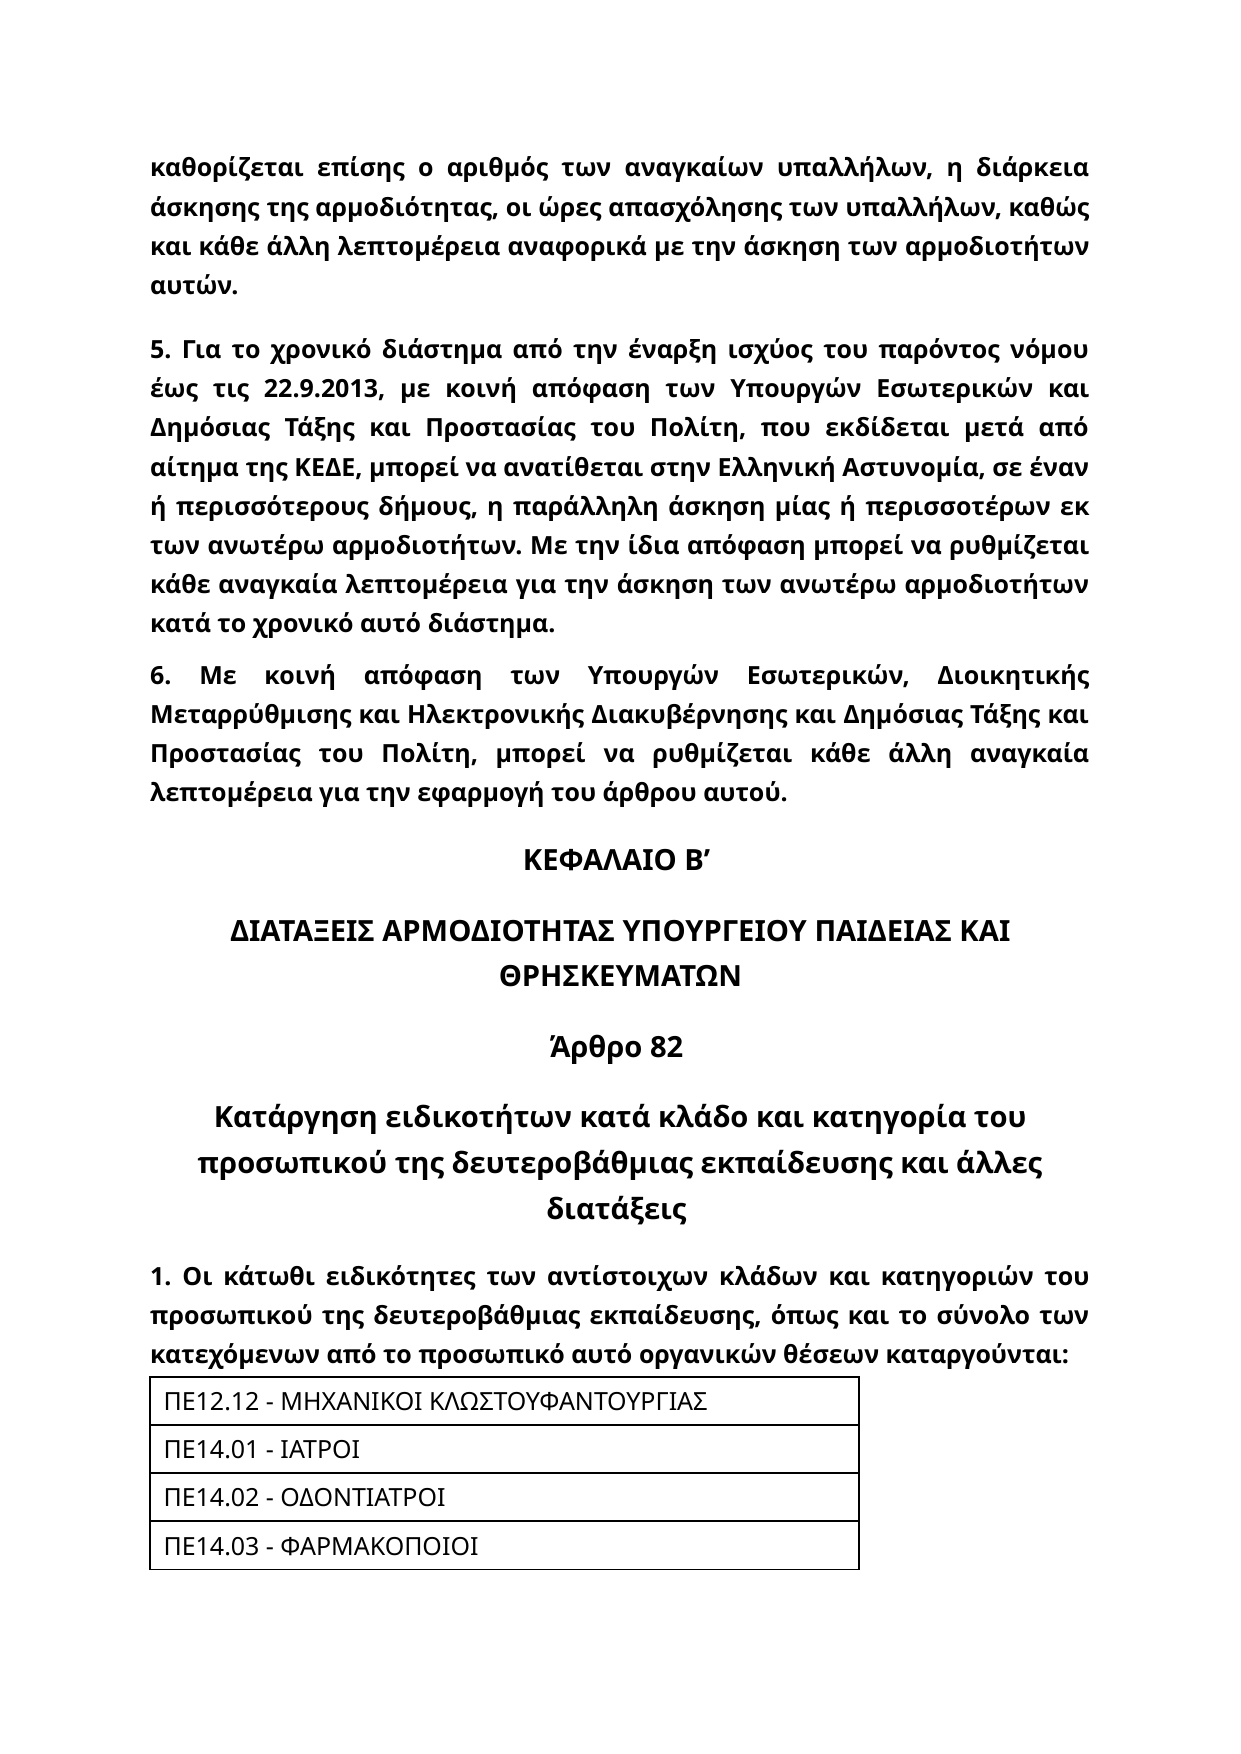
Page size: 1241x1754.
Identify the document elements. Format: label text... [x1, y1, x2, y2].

text 1. Οι κάτωθι ειδικότητες των αντίστοιχων κλάδων και κατηγοριών του προσωπικού της δευτεροβάθμιας εκπαίδευσης, όπως και το σύνολο των κατεχόμενων από το προσωπικό αυτό οργανικών θέσεων καταργούνται: [150, 1258, 1090, 1371]
subtitle ΚΕΦΑΛΑΙΟ Β’ [150, 839, 1090, 879]
subtitle ΔΙΑΤΑΞΕΙΣ ΑΡΜΟΔΙΟΤΗΤΑΣ ΥΠΟΥΡΓΕΙΟΥ ΠΑΙΔΕΙΑΣ ΚΑΙ ΘΡΗΣΚΕΥΜΑΤΩΝ [150, 910, 1090, 995]
table_cell ΠΕ14.01 - ΙΑΤΡΟΙ [151, 1426, 858, 1472]
subtitle Κατάργηση ειδικοτήτων κατά κλάδο και κατηγορία του προσωπικού της δευτεροβάθμιας εκπαίδευσης και άλλες διατάξεις [150, 1097, 1090, 1228]
text καθορίζεται επίσης ο αριθμός των αναγκαίων υπαλλήλων, η διάρκεια άσκησης της αρμοδιότητας, οι ώρες απασχόλησης των υπαλλήλων, καθώς και κάθε άλλη λεπτομέρεια αναφορικά με την άσκηση των αρμοδιοτήτων αυτών. [150, 150, 1090, 302]
table_cell ΠΕ14.02 - ΟΔΟΝΤΙΑΤΡΟΙ [151, 1474, 858, 1520]
table_cell ΠΕ14.03 - ΦΑΡΜΑΚΟΠΟΙΟΙ [151, 1522, 858, 1568]
table_header ΠΕ12.12 - ΜΗΧΑΝΙΚΟΙ ΚΛΩΣΤΟΥΦΑΝΤΟΥΡΓΙΑΣ [151, 1378, 858, 1424]
subtitle Άρθρο 82 [150, 1026, 1090, 1066]
text 6. Με κοινή απόφαση των Υπουργών Εσωτερικών, Διοικητικής Μεταρρύθμισης και Ηλεκτρονικής Διακυβέρνησης και Δημόσιας Τάξης και Προστασίας του Πολίτη, μπορεί να ρυθμίζεται κάθε άλλη αναγκαία λεπτομέρεια για την εφαρμογή του άρθρου αυτού. [150, 657, 1090, 809]
text 5. Για το χρονικό διάστημα από την έναρξη ισχύος του παρόντος νόμου έως τις 22.9.2013, με κοινή απόφαση των Υπουργών Εσωτερικών και Δημόσιας Τάξης και Προστασίας του Πολίτη, που εκδίδεται μετά από αίτημα της ΚΕΔΕ, μπορεί να ανατίθεται στην Ελληνική Αστυνομία, σε έναν ή περισσότερους δήμους, η παράλληλη άσκηση μίας ή περισσοτέρων εκ των ανωτέρω αρμοδιοτήτων. Με την ίδια απόφαση μπορεί να ρυθμίζεται κάθε αναγκαία λεπτομέρεια για την άσκηση των ανωτέρω αρμοδιοτήτων κατά το χρονικό αυτό διάστημα. [150, 332, 1090, 640]
